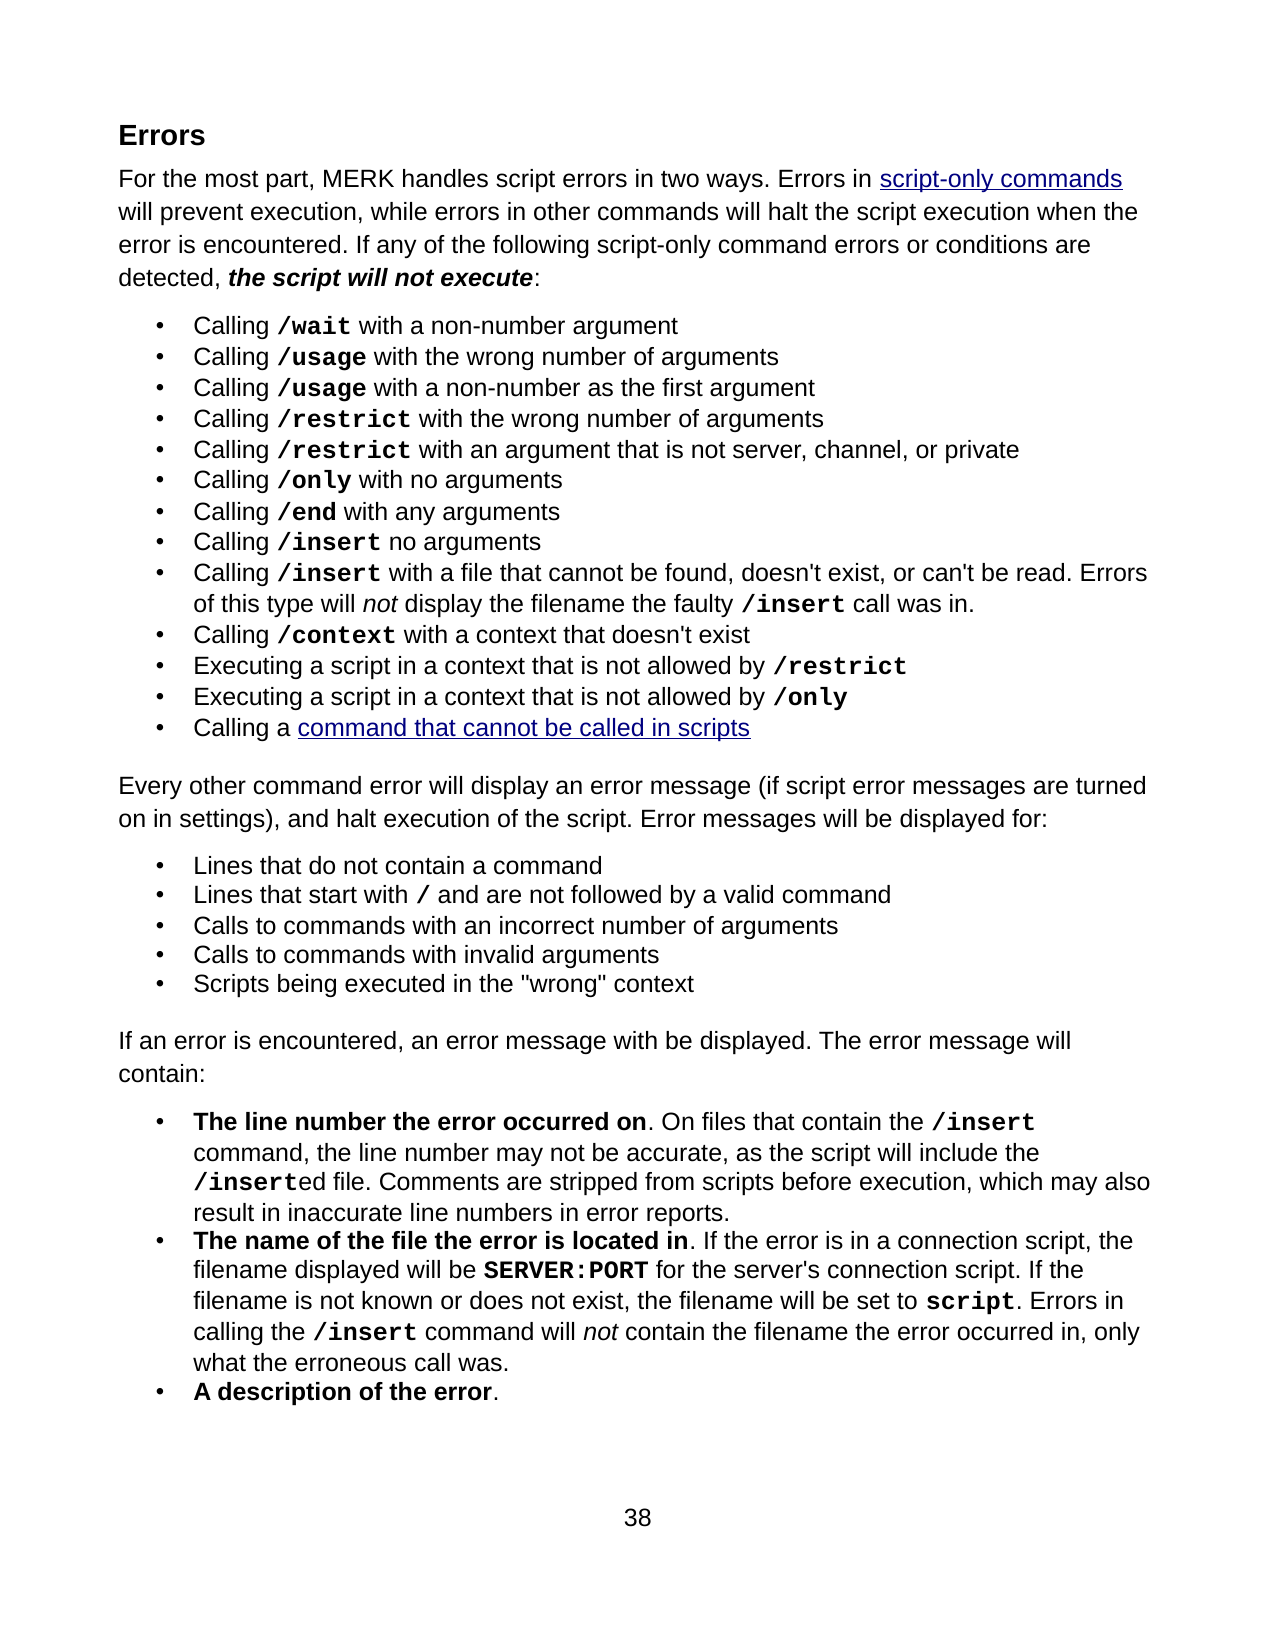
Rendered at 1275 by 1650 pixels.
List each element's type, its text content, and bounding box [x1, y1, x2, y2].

list Calling /insert no arguments [156, 527, 1157, 558]
list Scripts being executed in the "wrong" context [156, 969, 1157, 1026]
list Executing a script in a context that is not allowed by /restrict [156, 651, 1157, 682]
list Calling a command that cannot be called in scripts [156, 713, 1157, 742]
list Calling /only with no arguments [156, 466, 1157, 496]
list Calling /restrict with an argument that is not server, channel, or private [156, 434, 1157, 466]
list Calling /usage with the wrong number of arguments [156, 342, 1157, 373]
list Calling /usage with a non-number as the first argument [156, 373, 1157, 404]
list Lines that start with / and are not followed by a valid command [156, 880, 1157, 911]
text Every other command error will display an error message (if script error messages are turned on in settings), and halt execution of the script. Error messages will be displayed for: [118, 771, 1157, 832]
list Calling /wait with a non-number argument [156, 311, 1157, 342]
list Calling /end with any arguments [156, 496, 1157, 527]
list Executing a script in a context that is not allowed by /only [156, 682, 1157, 713]
subtitle Errors [118, 118, 1157, 152]
list Lines that do not contain a command [156, 851, 1157, 880]
text If an error is encountered, an error message with be displayed. The error message will contain: [118, 1026, 1157, 1088]
list The line number the error occurred on. On files that contain the /insert command, the line number may not be accurate, as the script will include the /inserted file. Comments are stripped from scripts before execution, which may also result in inaccurate line numbers in error reports. [156, 1107, 1157, 1226]
list Calling /restrict with the wrong number of arguments [156, 404, 1157, 434]
list A description of the error. [156, 1377, 1157, 1406]
list Calling /insert with a file that cannot be found, doesn't exist, or can't be read. Errors of this type will not display the filename the faulty /insert call was in. [156, 558, 1157, 620]
list Calls to commands with invalid arguments [156, 940, 1157, 969]
text For the most part, MERK handles script errors in two ways. Errors in script-only commands will prevent execution, while errors in other commands will halt the script execution when the error is encountered. If any of the following script-only command errors or conditions are detected, the script will not execute: [118, 164, 1157, 292]
list Calls to commands with an incorrect number of arguments [156, 911, 1157, 940]
list The name of the file the error is located in. If the error is in a connection script, the filename displayed will be SERVER:PORT for the server's connection script. If the filename is not known or does not exist, the filename will be set to script. Errors in calling the /insert command will not contain the filename the error occurred in, only what the erroneous call was. [156, 1226, 1157, 1377]
list Calling /context with a context that doesn't exist [156, 620, 1157, 651]
